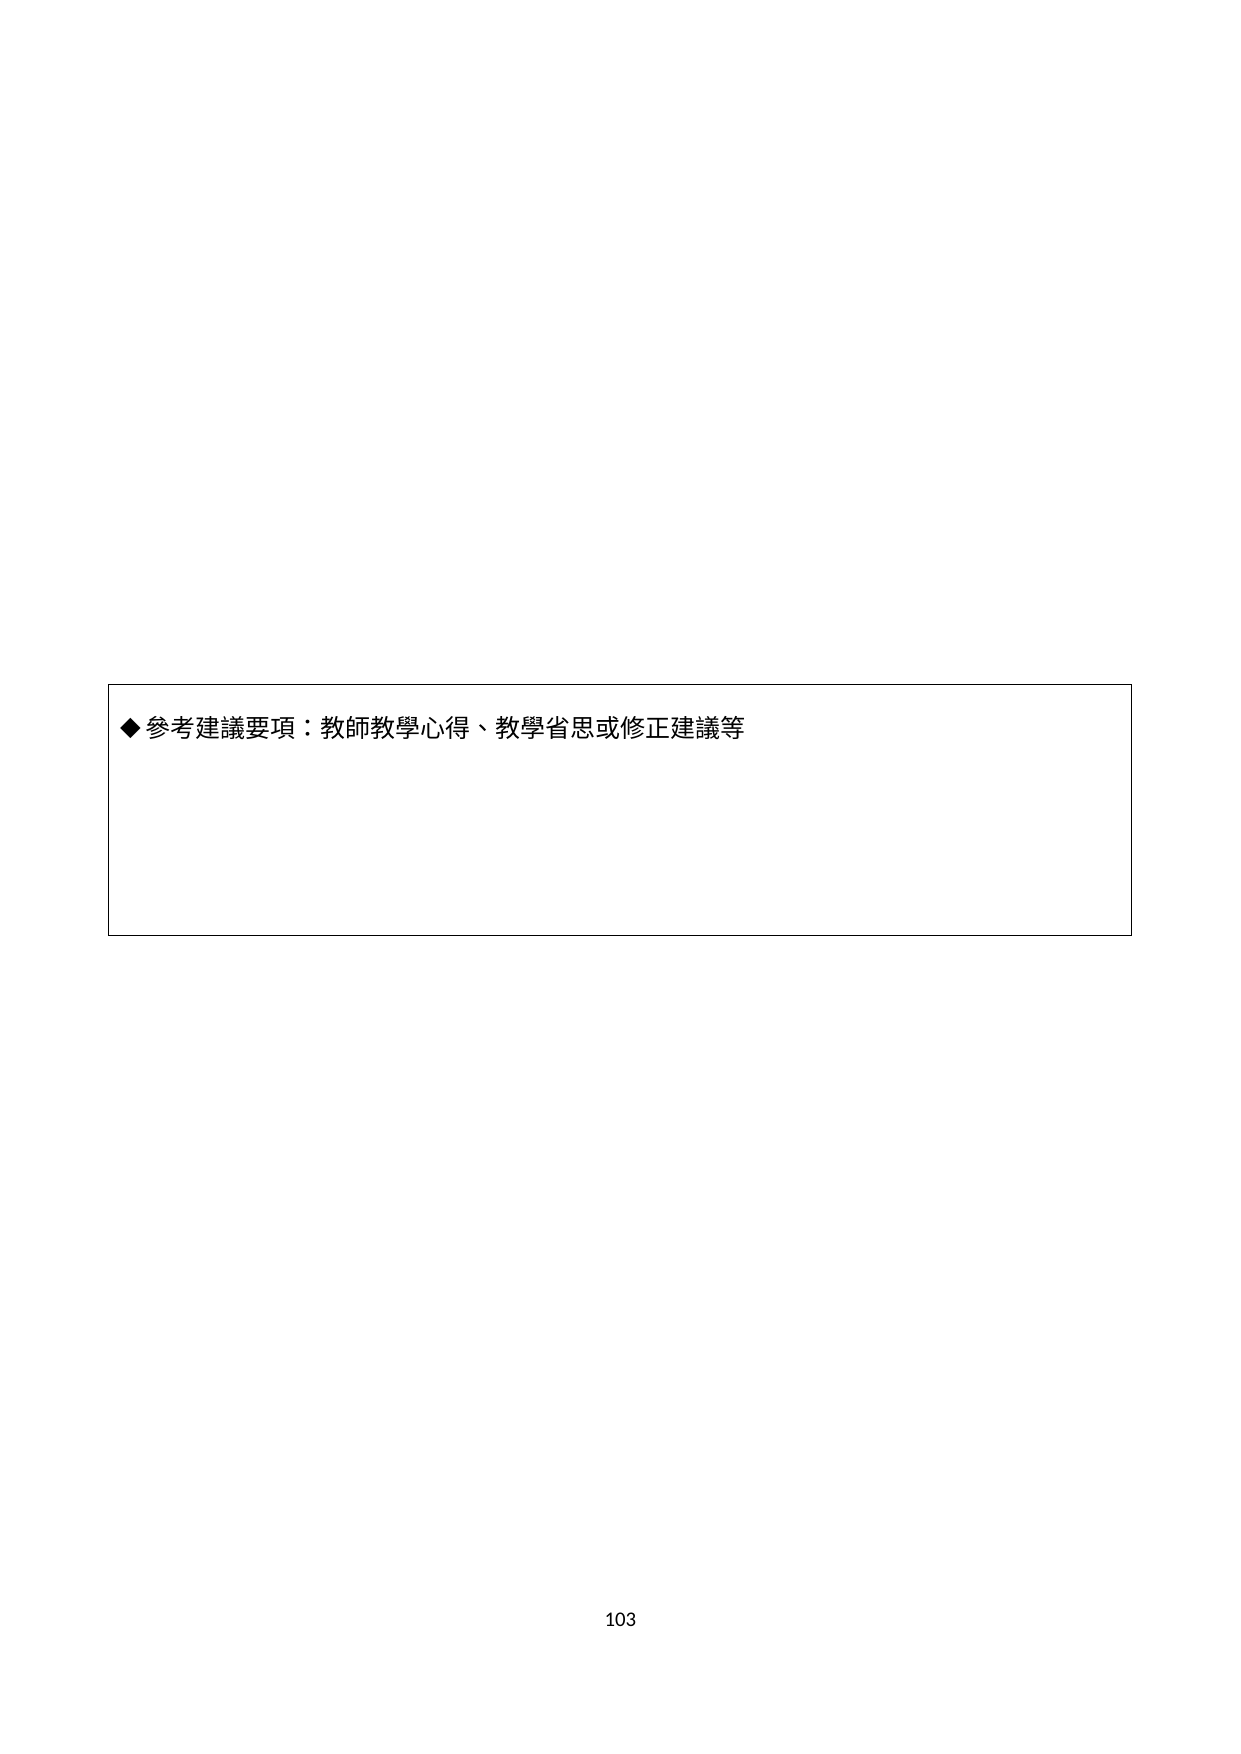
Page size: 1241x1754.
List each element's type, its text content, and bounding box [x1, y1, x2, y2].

table_cell 參考建議要項：教師教學心得、教學省思或修正建議等 [109, 685, 1131, 935]
